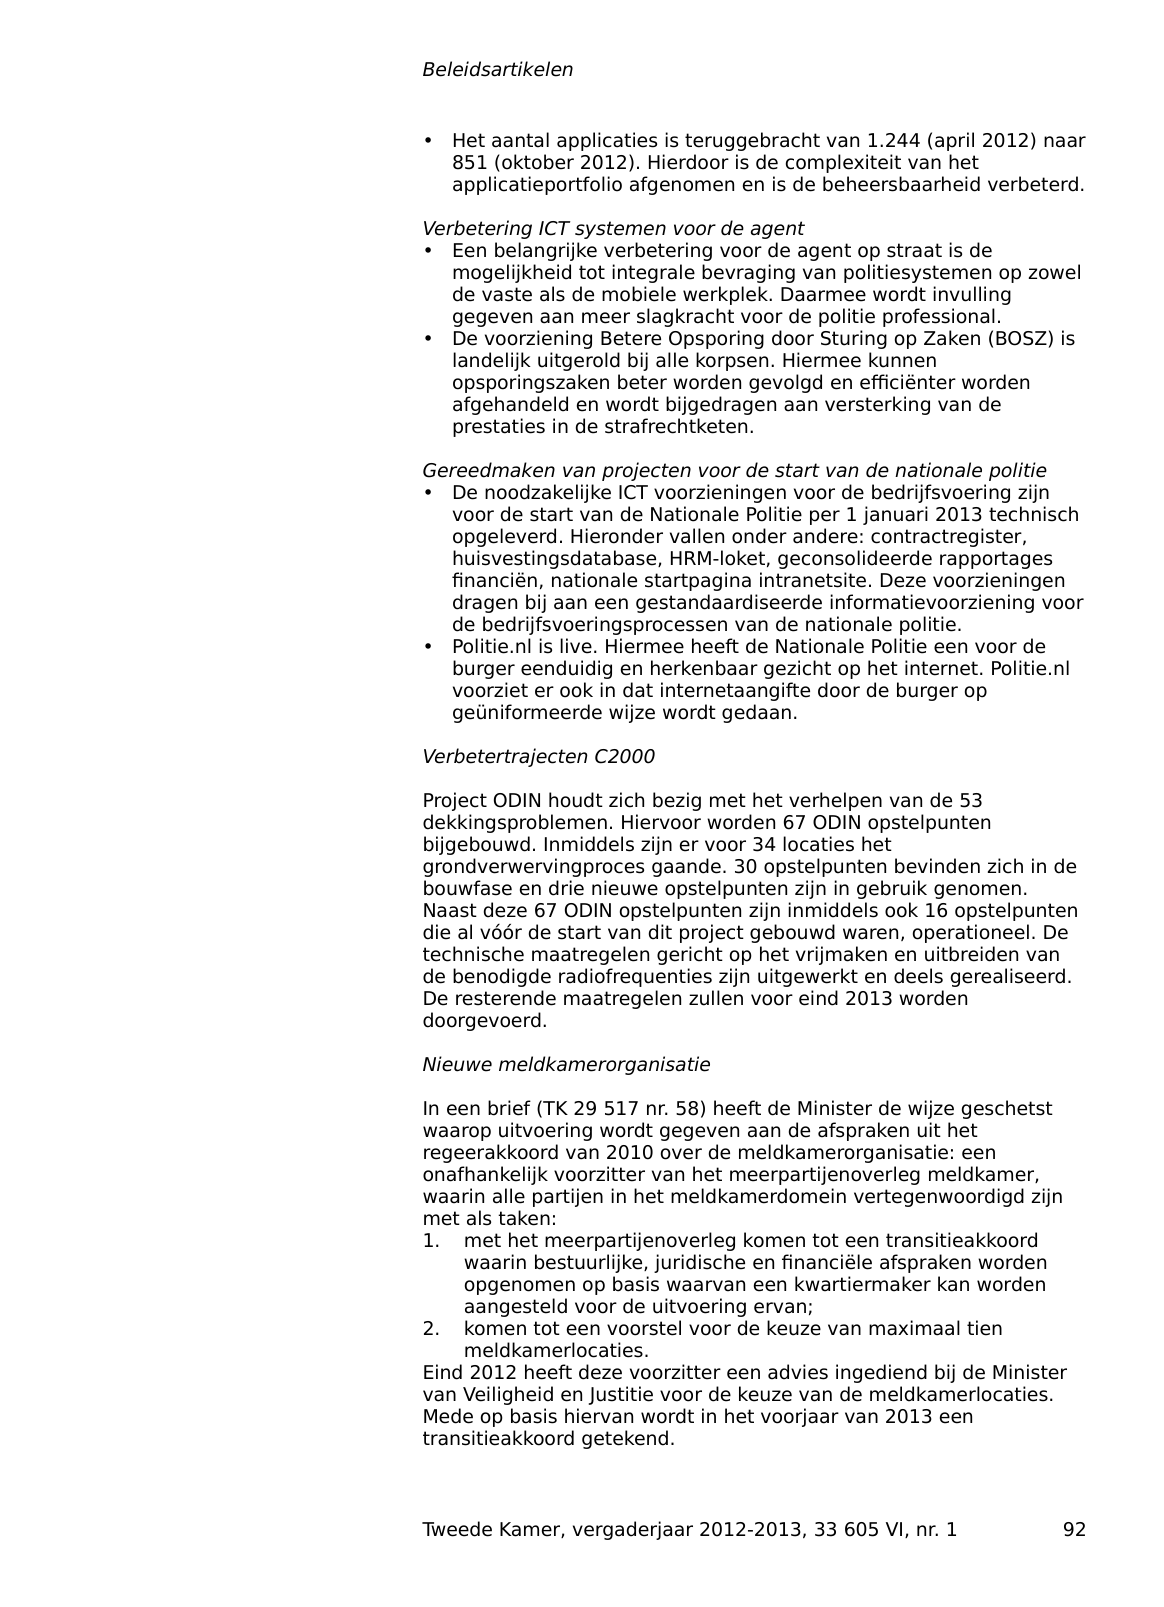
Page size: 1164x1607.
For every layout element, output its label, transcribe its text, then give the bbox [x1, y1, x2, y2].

subtitle Gereedmaken van projecten voor de start van de nationale politie [422, 460, 1087, 482]
text 1. met het meerpartijenoverleg komen tot een transitieakkoord waarin bestuurlijke, juridische en financiële afspraken worden opgenomen op basis waarvan een kwartiermaker kan worden aangesteld voor de uitvoering ervan; [422, 1230, 1087, 1318]
text 2. komen tot een voorstel voor de keuze van maximaal tien meldkamerlocaties. [422, 1318, 1087, 1362]
text • Politie.nl is live. Hiermee heeft de Nationale Politie een voor de burger eenduidig en herkenbaar gezicht op het internet. Politie.nl voorziet er ook in dat internetaangifte door de burger op geüniformeerde wijze wordt gedaan. [422, 636, 1087, 724]
text • De noodzakelijke ICT voorzieningen voor de bedrijfsvoering zijn voor de start van de Nationale Politie per 1 januari 2013 technisch opgeleverd. Hieronder vallen onder andere: contractregister, huisvestingsdatabase, HRM-loket, geconsolideerde rapportages financiën, nationale startpagina intranetsite. Deze voorzieningen dragen bij aan een gestandaardiseerde informatievoorziening voor de bedrijfsvoeringsprocessen van de nationale politie. [422, 482, 1087, 636]
subtitle Verbetering ICT systemen voor de agent [422, 218, 1087, 240]
text Project ODIN houdt zich bezig met het verhelpen van de 53 dekkingsproblemen. Hiervoor worden 67 ODIN opstelpunten bijgebouwd. Inmiddels zijn er voor 34 locaties het grondverwervingproces gaande. 30 opstelpunten bevinden zich in de bouwfase en drie nieuwe opstelpunten zijn in gebruik genomen. Naast deze 67 ODIN opstelpunten zijn inmiddels ook 16 opstelpunten die al vóór de start van dit project gebouwd waren, operationeel. De technische maatregelen gericht op het vrijmaken en uitbreiden van de benodigde radiofrequenties zijn uitgewerkt en deels gerealiseerd. De resterende maatregelen zullen voor eind 2013 worden doorgevoerd. [422, 790, 1087, 1032]
text • Het aantal applicaties is teruggebracht van 1.244 (april 2012) naar 851 (oktober 2012). Hierdoor is de complexiteit van het applicatieportfolio afgenomen en is de beheersbaarheid verbeterd. [422, 130, 1087, 196]
text • De voorziening Betere Opsporing door Sturing op Zaken (BOSZ) is landelijk uitgerold bij alle korpsen. Hiermee kunnen opsporingszaken beter worden gevolgd en efficiënter worden afgehandeld en wordt bijgedragen aan versterking van de prestaties in de strafrechtketen. [422, 328, 1087, 438]
subtitle Nieuwe meldkamerorganisatie [422, 1054, 1087, 1076]
subtitle Verbetertrajecten C2000 [422, 746, 1087, 768]
text In een brief (TK 29 517 nr. 58) heeft de Minister de wijze geschetst waarop uitvoering wordt gegeven aan de afspraken uit het regeerakkoord van 2010 over de meldkamerorganisatie: een onafhankelijk voorzitter van het meerpartijenoverleg meldkamer, waarin alle partijen in het meldkamerdomein vertegenwoordigd zijn met als taken: [422, 1098, 1087, 1230]
text Eind 2012 heeft deze voorzitter een advies ingediend bij de Minister van Veiligheid en Justitie voor de keuze van de meldkamerlocaties. Mede op basis hiervan wordt in het voorjaar van 2013 een transitieakkoord getekend. [422, 1362, 1087, 1450]
text • Een belangrijke verbetering voor de agent op straat is de mogelijkheid tot integrale bevraging van politiesystemen op zowel de vaste als de mobiele werkplek. Daarmee wordt invulling gegeven aan meer slagkracht voor de politie professional. [422, 240, 1087, 328]
